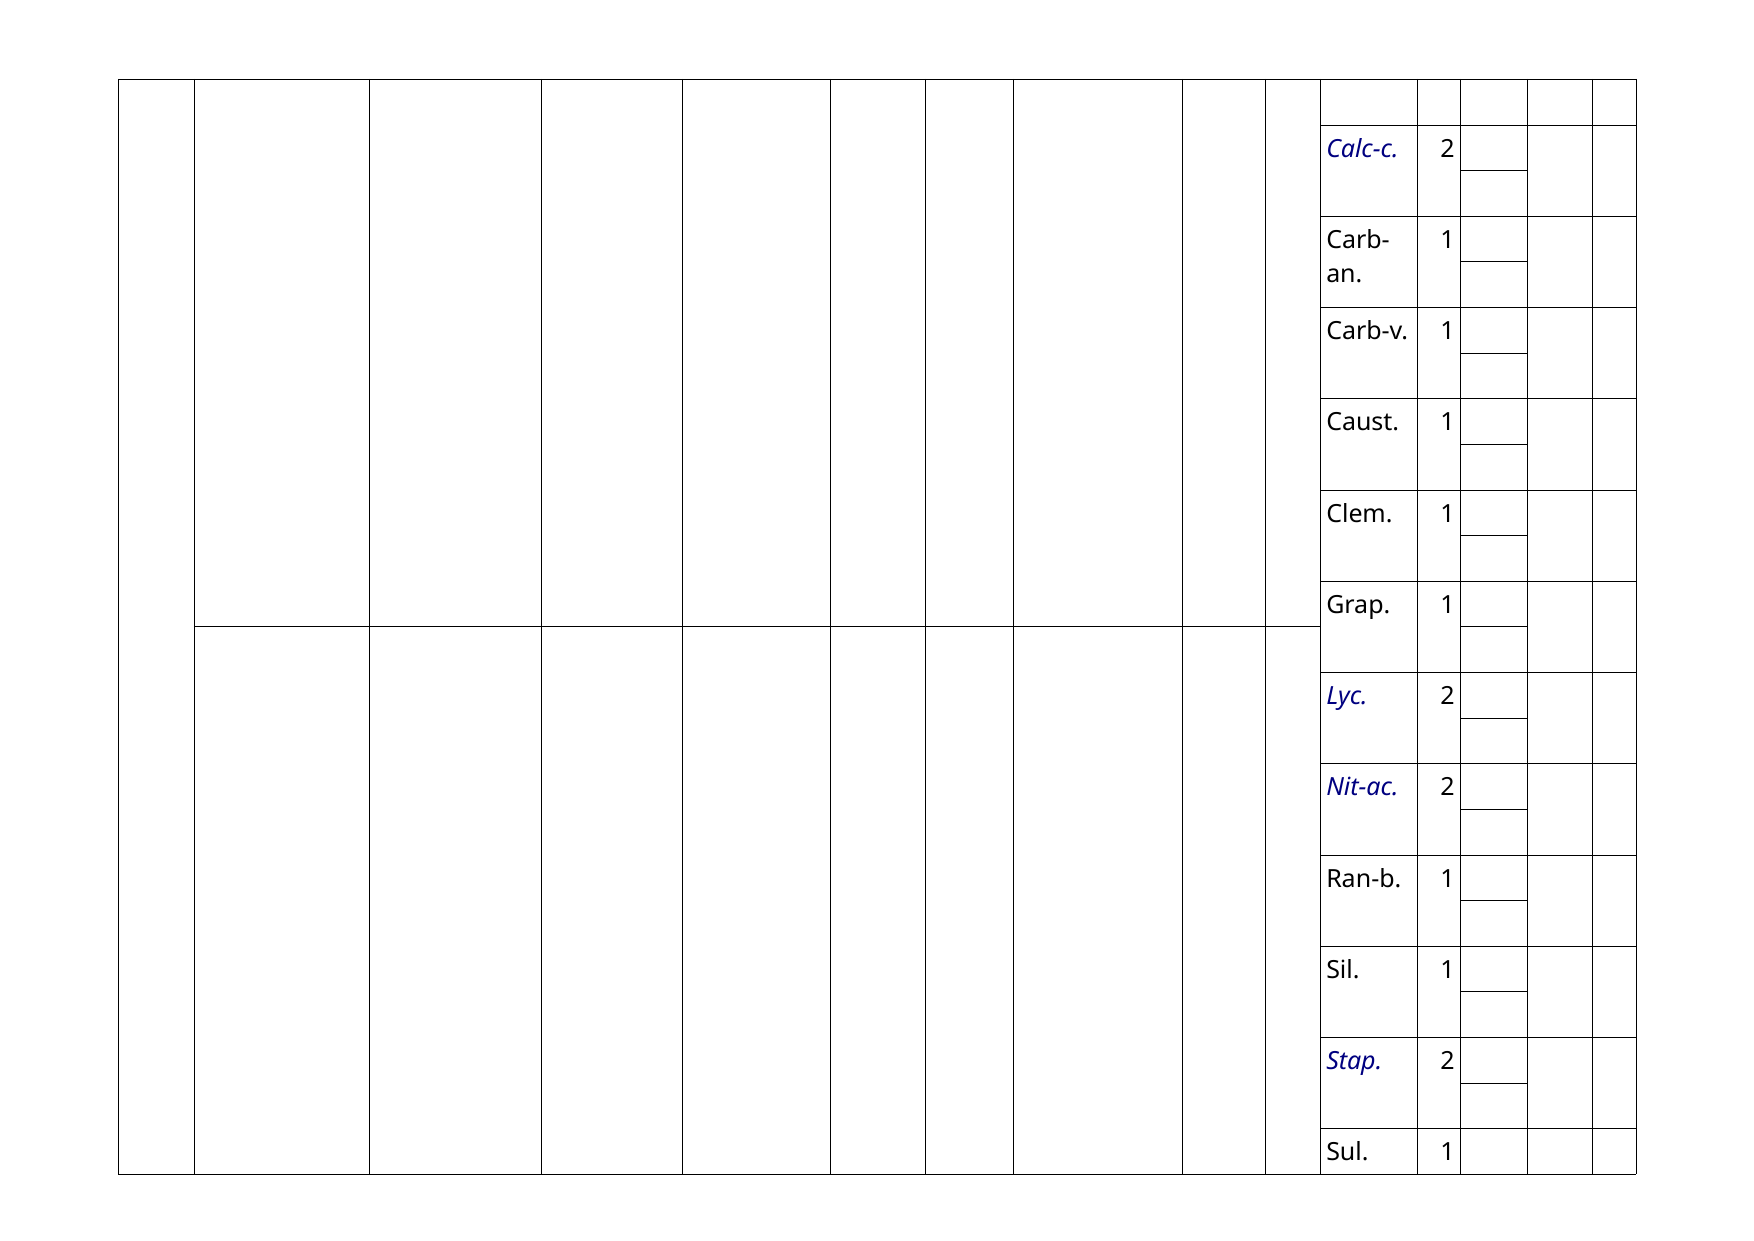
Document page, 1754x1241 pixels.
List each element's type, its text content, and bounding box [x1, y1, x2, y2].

table_cell [1593, 856, 1636, 946]
table_cell 1 [1418, 1129, 1460, 1174]
table_cell [1266, 80, 1320, 626]
table_cell [1593, 673, 1636, 763]
table_cell [1461, 171, 1527, 216]
table_cell 1 [1418, 308, 1460, 398]
table_cell [1528, 582, 1592, 672]
table_cell [370, 627, 541, 1174]
table_cell [1461, 992, 1527, 1037]
table_cell [831, 627, 925, 1174]
table_cell [370, 80, 541, 626]
table_cell [119, 80, 194, 1174]
table_cell [1528, 399, 1592, 489]
table_cell [1461, 1084, 1527, 1128]
table_cell [1461, 856, 1527, 900]
table_cell Clem. [1321, 491, 1417, 581]
table_cell 1 [1418, 582, 1460, 672]
table_cell [1461, 308, 1527, 353]
table_cell [1461, 536, 1527, 581]
table_cell [1461, 627, 1527, 672]
table_cell 2 [1418, 126, 1460, 216]
table_cell 2 [1418, 764, 1460, 854]
table_cell [195, 627, 369, 1174]
table_cell [1528, 764, 1592, 854]
table_cell [1461, 719, 1527, 763]
table_cell [1593, 308, 1636, 398]
table_cell 2 [1418, 1038, 1460, 1128]
table_cell Caust. [1321, 399, 1417, 489]
table_cell [1528, 80, 1592, 124]
table_cell [683, 80, 830, 626]
table_cell [831, 80, 925, 626]
table_cell [1461, 217, 1527, 261]
table_cell 1 [1418, 856, 1460, 946]
table_cell [1418, 80, 1460, 124]
table_cell [1014, 627, 1182, 1174]
table_cell Carb-v. [1321, 308, 1417, 398]
table_cell [1461, 582, 1527, 626]
table_cell [1593, 1129, 1636, 1174]
table_cell Carb-an. [1321, 217, 1417, 307]
table_cell 1 [1418, 947, 1460, 1037]
table_cell [1461, 673, 1527, 718]
table_cell [1528, 947, 1592, 1037]
table_cell Stap. [1321, 1038, 1417, 1128]
table_cell [1461, 1129, 1527, 1174]
table_cell Calc-c. [1321, 126, 1417, 216]
table_cell [195, 80, 369, 626]
table_cell [1593, 764, 1636, 854]
table_cell Nit-ac. [1321, 764, 1417, 854]
table_cell [1461, 445, 1527, 489]
table_cell Lyc. [1321, 673, 1417, 763]
table_cell [1528, 491, 1592, 581]
table_cell [1593, 1038, 1636, 1128]
table_cell [1461, 901, 1527, 946]
table_cell Sul. [1321, 1129, 1417, 1174]
table_cell [1461, 354, 1527, 398]
table_cell [1321, 80, 1417, 124]
table_cell [1593, 126, 1636, 216]
table_cell [1461, 80, 1527, 124]
table_cell [1528, 308, 1592, 398]
table_cell [926, 80, 1013, 626]
table_cell Grap. [1321, 582, 1417, 672]
table_cell [1593, 80, 1636, 124]
table_cell [1461, 491, 1527, 535]
table_cell [1528, 673, 1592, 763]
table_cell [1528, 126, 1592, 216]
table_cell 1 [1418, 399, 1460, 489]
table_cell 1 [1418, 217, 1460, 307]
table_cell [1528, 1129, 1592, 1174]
table_cell [1461, 126, 1527, 170]
table_cell [1593, 399, 1636, 489]
table_cell [1528, 856, 1592, 946]
table_cell Sil. [1321, 947, 1417, 1037]
table_cell 1 [1418, 491, 1460, 581]
table_cell Ran-b. [1321, 856, 1417, 946]
table_cell [1266, 627, 1320, 1174]
table_cell [542, 627, 682, 1174]
table_cell [1593, 947, 1636, 1037]
table_cell [1528, 217, 1592, 307]
table_cell [1014, 80, 1182, 626]
table_cell [1183, 627, 1265, 1174]
table_cell [1461, 262, 1527, 307]
table_cell 2 [1418, 673, 1460, 763]
table_cell [542, 80, 682, 626]
table_cell [1528, 1038, 1592, 1128]
table_cell [1593, 217, 1636, 307]
table_cell [1461, 1038, 1527, 1083]
table_cell [1461, 810, 1527, 854]
table_cell [926, 627, 1013, 1174]
table_cell [1461, 764, 1527, 809]
table_cell [1183, 80, 1265, 626]
table_cell [1593, 582, 1636, 672]
table_cell [1461, 399, 1527, 444]
table_cell [1593, 491, 1636, 581]
table_cell [1461, 947, 1527, 991]
table_cell [683, 627, 830, 1174]
